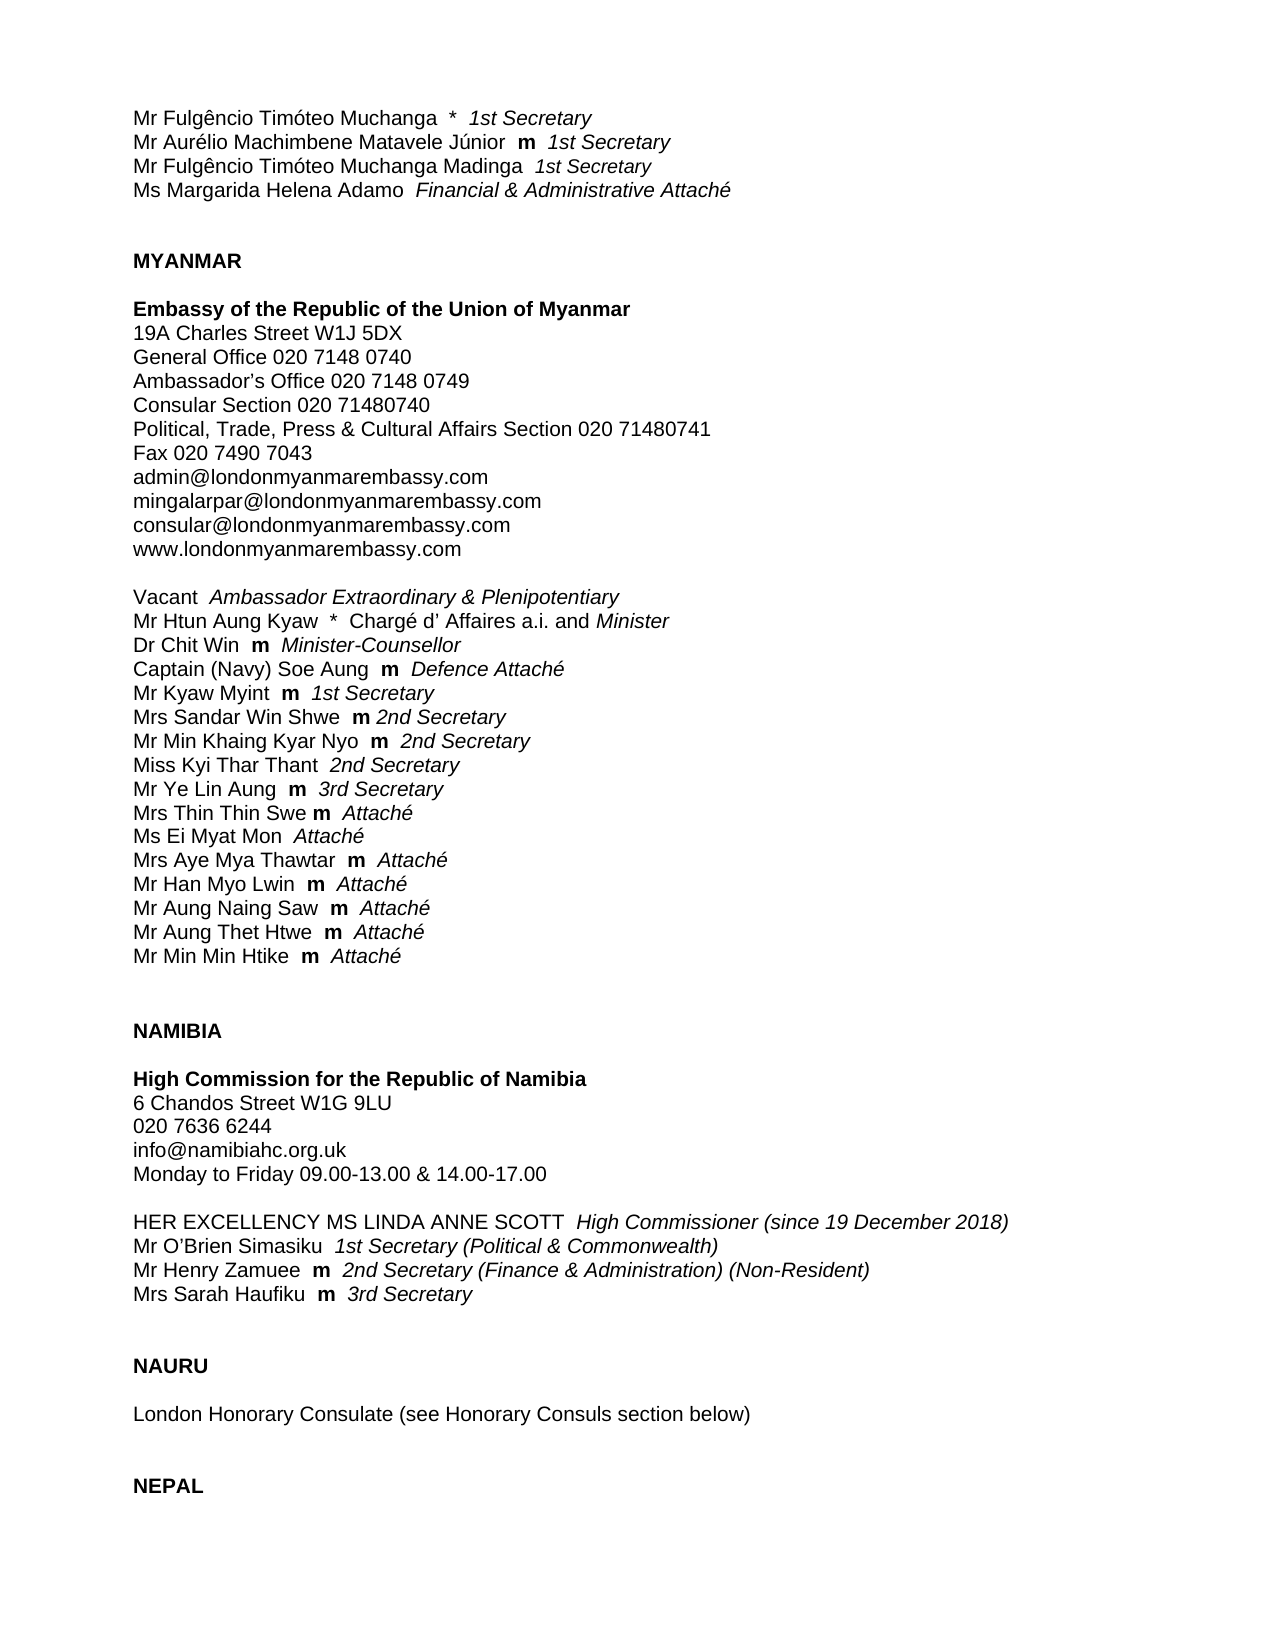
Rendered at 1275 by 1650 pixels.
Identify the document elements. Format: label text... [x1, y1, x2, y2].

text Mr Min Min Htike m Attaché [133, 944, 1181, 968]
text Miss Kyi Thar Thant 2nd Secretary [133, 752, 1181, 776]
text Mrs Sandar Win Shwe m 2nd Secretary [133, 704, 1181, 728]
text Consular Section 020 71480740 [133, 393, 1181, 417]
text Mr Ye Lin Aung m 3rd Secretary [133, 776, 1181, 800]
text Mr Aung Thet Htwe m Attaché [133, 920, 1181, 944]
text info@namibiahc.org.uk [133, 1138, 1181, 1162]
subtitle NAMIBIA [133, 1018, 1181, 1042]
text Mr Aung Naing Saw m Attaché [133, 896, 1181, 920]
text Ambassador’s Office 020 7148 0749 [133, 369, 1181, 393]
text www.londonmyanmarembassy.com [133, 537, 1181, 561]
text Mrs Sarah Haufiku m 3rd Secretary [133, 1282, 1181, 1306]
text Mr Kyaw Myint m 1st Secretary [133, 681, 1181, 704]
text Mr Henry Zamuee m 2nd Secretary (Finance & Administration) (Non-Resident) [133, 1258, 1181, 1282]
text Ms Ei Myat Mon Attaché [133, 824, 1181, 848]
text General Office 020 7148 0740 [133, 345, 1181, 369]
text Mr O’Brien Simasiku 1st Secretary (Political & Commonwealth) [133, 1234, 1181, 1258]
text Mrs Aye Mya Thawtar m Attaché [133, 848, 1181, 872]
text HER EXCELLENCY MS LINDA ANNE SCOTT High Commissioner (since 19 December 2018) [133, 1210, 1181, 1234]
text Mr Htun Aung Kyaw * Chargé d’ Affaires a.i. and Minister [133, 609, 1181, 633]
text NAURU [133, 1354, 1181, 1378]
text Captain (Navy) Soe Aung m Defence Attaché [133, 657, 1181, 681]
text Mrs Thin Thin Swe m Attaché [133, 800, 1181, 824]
text MYANMAR [133, 249, 1181, 273]
text Mr Han Myo Lwin m Attaché [133, 872, 1181, 896]
text Embassy of the Republic of the Union of Myanmar [133, 297, 1181, 321]
text Mr Fulgêncio Timóteo Muchanga Madinga 1st Secretary [133, 153, 1181, 177]
text 020 7636 6244 [133, 1114, 1181, 1138]
text Mr Min Khaing Kyar Nyo m 2nd Secretary [133, 728, 1181, 752]
text Ms Margarida Helena Adamo Financial & Administrative Attaché [133, 177, 1181, 201]
text admin@londonmyanmarembassy.com [133, 465, 1181, 489]
text NEPAL [133, 1474, 1181, 1498]
subtitle High Commission for the Republic of Namibia [133, 1066, 1181, 1090]
text mingalarpar@londonmyanmarembassy.com [133, 489, 1181, 513]
text Monday to Friday 09.00-13.00 & 14.00-17.00 [133, 1162, 1181, 1186]
text Mr Aurélio Machimbene Matavele Júnior m 1st Secretary [133, 129, 1181, 153]
text 6 Chandos Street W1G 9LU [133, 1090, 1181, 1114]
text Political, Trade, Press & Cultural Affairs Section 020 71480741 [133, 417, 1181, 441]
text consular@londonmyanmarembassy.com [133, 513, 1181, 537]
text Fax 020 7490 7043 [133, 441, 1181, 465]
text Dr Chit Win m Minister-Counsellor [133, 633, 1181, 657]
text London Honorary Consulate (see Honorary Consuls section below) [133, 1402, 1181, 1426]
text Vacant Ambassador Extraordinary & Plenipotentiary [133, 585, 1181, 609]
text Mr Fulgêncio Timóteo Muchanga * 1st Secretary [133, 106, 1181, 129]
text 19A Charles Street W1J 5DX [133, 321, 1181, 345]
